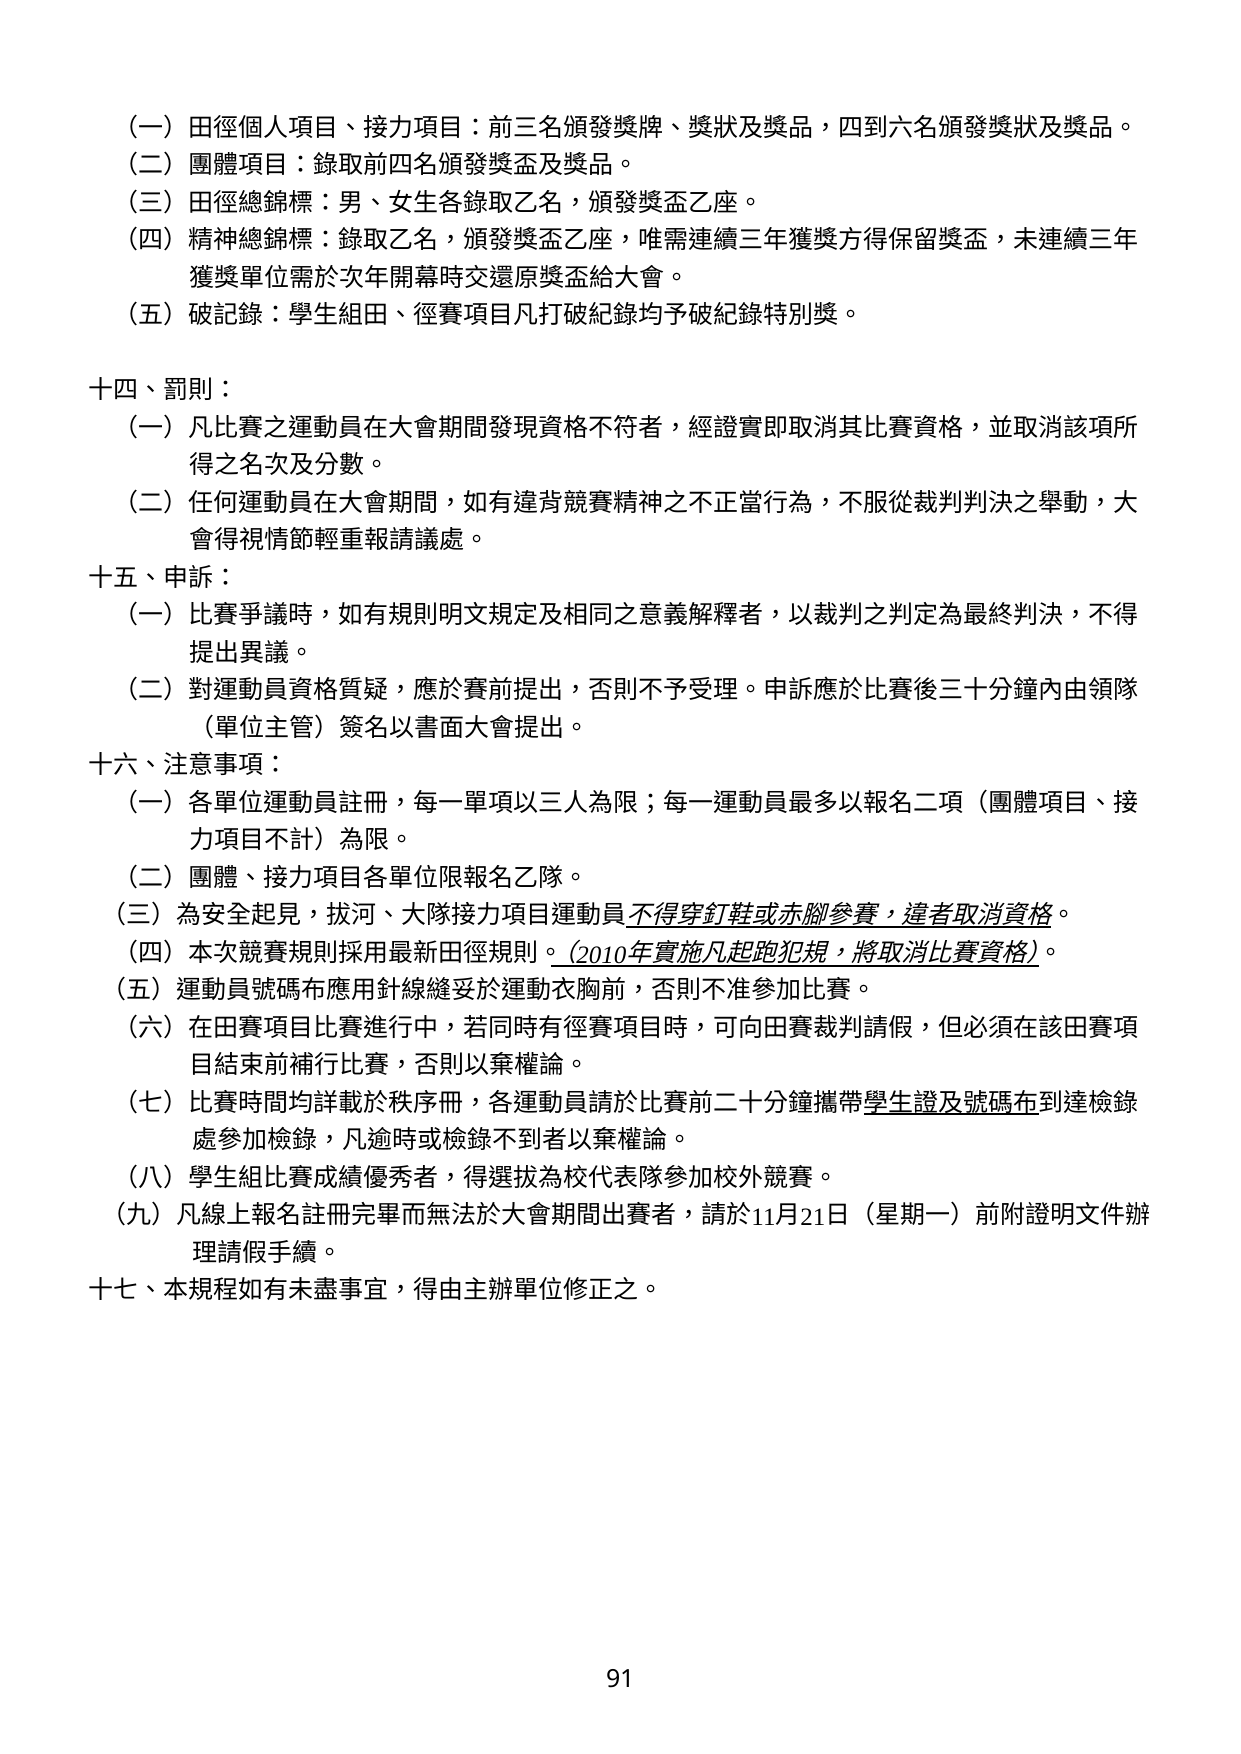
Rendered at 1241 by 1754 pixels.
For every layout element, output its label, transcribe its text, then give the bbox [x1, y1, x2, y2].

text （一）田徑個人項目、接力項目：前三名頒發獎牌、獎狀及獎品，四到六名頒發獎狀及獎品。 [114, 106, 1152, 143]
text （八）學生組比賽成績優秀者，得選拔為校代表隊參加校外競賽。 [89, 1156, 1152, 1193]
text 十六、注意事項： [89, 743, 1152, 781]
text （一）各單位運動員註冊，每一單項以三人為限；每一運動員最多以報名二項（團體項目、接力項目不計）為限。 [89, 781, 1152, 856]
text （二）團體項目：錄取前四名頒發獎盃及獎品。 [89, 143, 1152, 181]
text 十七、本規程如有未盡事宜，得由主辦單位修正之。 [89, 1268, 1152, 1306]
text （四）本次競賽規則採用最新田徑規則。（2010年實施凡起跑犯規，將取消比賽資格）。 [89, 931, 1152, 968]
text （九）凡線上報名註冊完畢而無法於大會期間出賽者，請於11月21日（星期一）前附證明文件辦理請假手續。 [89, 1193, 1152, 1268]
text （三）為安全起見，拔河、大隊接力項目運動員不得穿釘鞋或赤腳參賽，違者取消資格。 [89, 893, 1152, 931]
text 十四、罰則： [89, 368, 1152, 406]
text （三）田徑總錦標：男、女生各錄取乙名，頒發獎盃乙座。 [89, 181, 1152, 218]
text （二）對運動員資格質疑，應於賽前提出，否則不予受理。申訴應於比賽後三十分鐘內由領隊（單位主管）簽名以書面大會提出。 [89, 668, 1152, 743]
text （六）在田賽項目比賽進行中，若同時有徑賽項目時，可向田賽裁判請假，但必須在該田賽項目結束前補行比賽，否則以棄權論。 [89, 1006, 1152, 1081]
text （二）任何運動員在大會期間，如有違背競賽精神之不正當行為，不服從裁判判決之舉動，大會得視情節輕重報請議處。 [89, 481, 1152, 556]
text （五）運動員號碼布應用針線縫妥於運動衣胸前，否則不准參加比賽。 [89, 968, 1152, 1006]
text 十五、申訴： [89, 556, 1152, 593]
text （七）比賽時間均詳載於秩序冊，各運動員請於比賽前二十分鐘攜帶學生證及號碼布到達檢錄處參加檢錄，凡逾時或檢錄不到者以棄權論。 [89, 1081, 1152, 1156]
text （一）比賽爭議時，如有規則明文規定及相同之意義解釋者，以裁判之判定為最終判決，不得提出異議。 [89, 593, 1152, 668]
text （五）破記錄：學生組田、徑賽項目凡打破紀錄均予破紀錄特別獎。 [89, 293, 1152, 331]
text （二）團體、接力項目各單位限報名乙隊。 [89, 856, 1152, 893]
text （一）凡比賽之運動員在大會期間發現資格不符者，經證實即取消其比賽資格，並取消該項所得之名次及分數。 [89, 406, 1152, 481]
text （四）精神總錦標：錄取乙名，頒發獎盃乙座，唯需連續三年獲獎方得保留獎盃，未連續三年獲獎單位需於次年開幕時交還原獎盃給大會。 [89, 218, 1152, 293]
